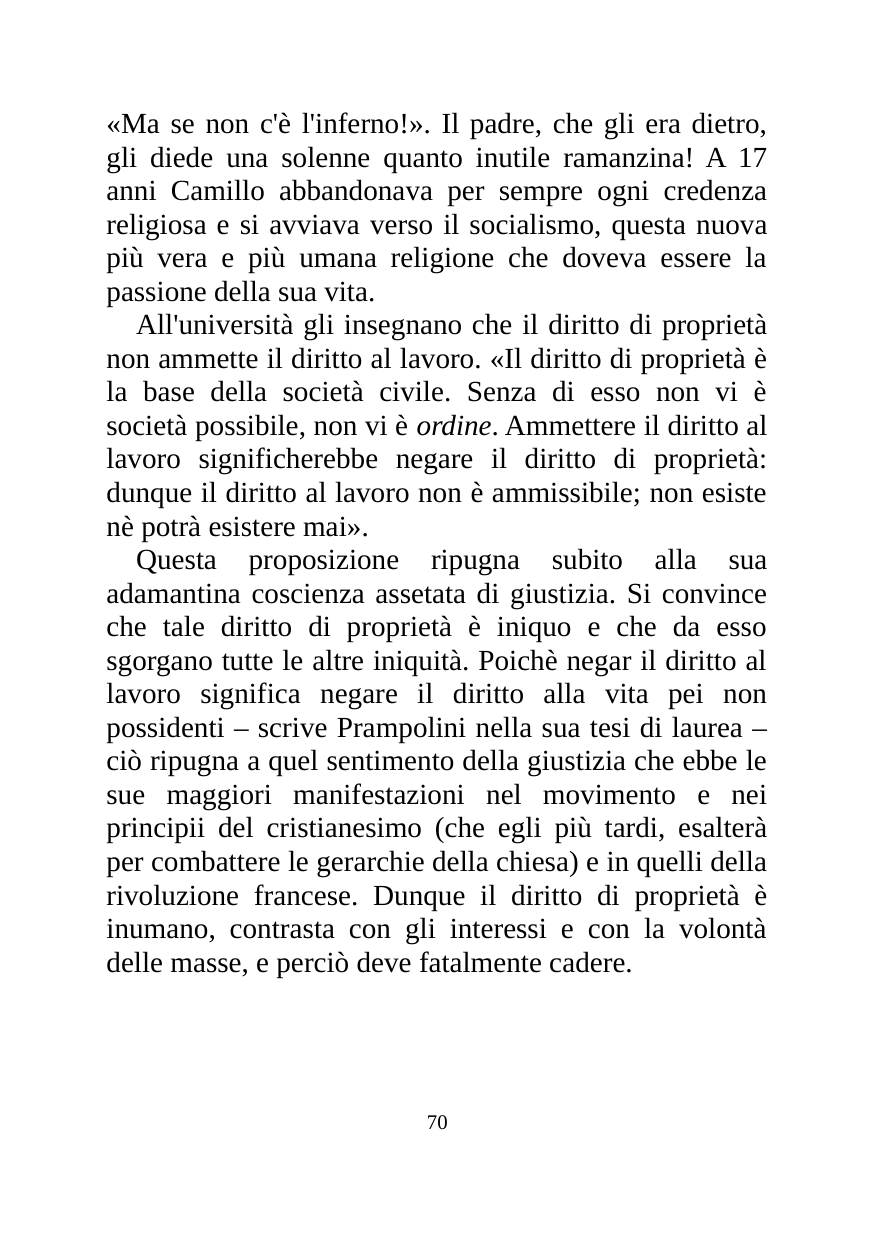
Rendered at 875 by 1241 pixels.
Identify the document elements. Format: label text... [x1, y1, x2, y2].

text «Ma se non c'è l'inferno!». Il padre, che gli era dietro, gli diede una solenne quanto inutile ramanzina! A 17 anni Camillo abbandonava per sempre ogni credenza religiosa e si avviava verso il socialismo, questa nuova più vera e più umana religione che doveva essere la passione della sua vita. [106, 106, 768, 307]
text All'università gli insegnano che il diritto di proprietà non ammette il diritto al lavoro. «Il diritto di proprietà è la base della società civile. Senza di esso non vi è società possibile, non vi è ordine. Ammettere il diritto al lavoro significherebbe negare il diritto di proprietà: dunque il diritto al lavoro non è ammissibile; non esiste nè potrà esistere mai». [106, 307, 768, 542]
text Questa proposizione ripugna subito alla sua adamantina coscienza assetata di giustizia. Si convince che tale diritto di proprietà è iniquo e che da esso sgorgano tutte le altre iniquità. Poichè negar il diritto al lavoro significa negare il diritto alla vita pei non possidenti – scrive Prampolini nella sua tesi di laurea – ciò ripugna a quel sentimento della giustizia che ebbe le sue maggiori manifestazioni nel movimento e nei principii del cristianesimo (che egli più tardi, esalterà per combattere le gerarchie della chiesa) e in quelli della rivoluzione francese. Dunque il diritto di proprietà è inumano, contrasta con gli interessi e con la volontà delle masse, e perciò deve fatalmente cadere. [106, 542, 768, 978]
